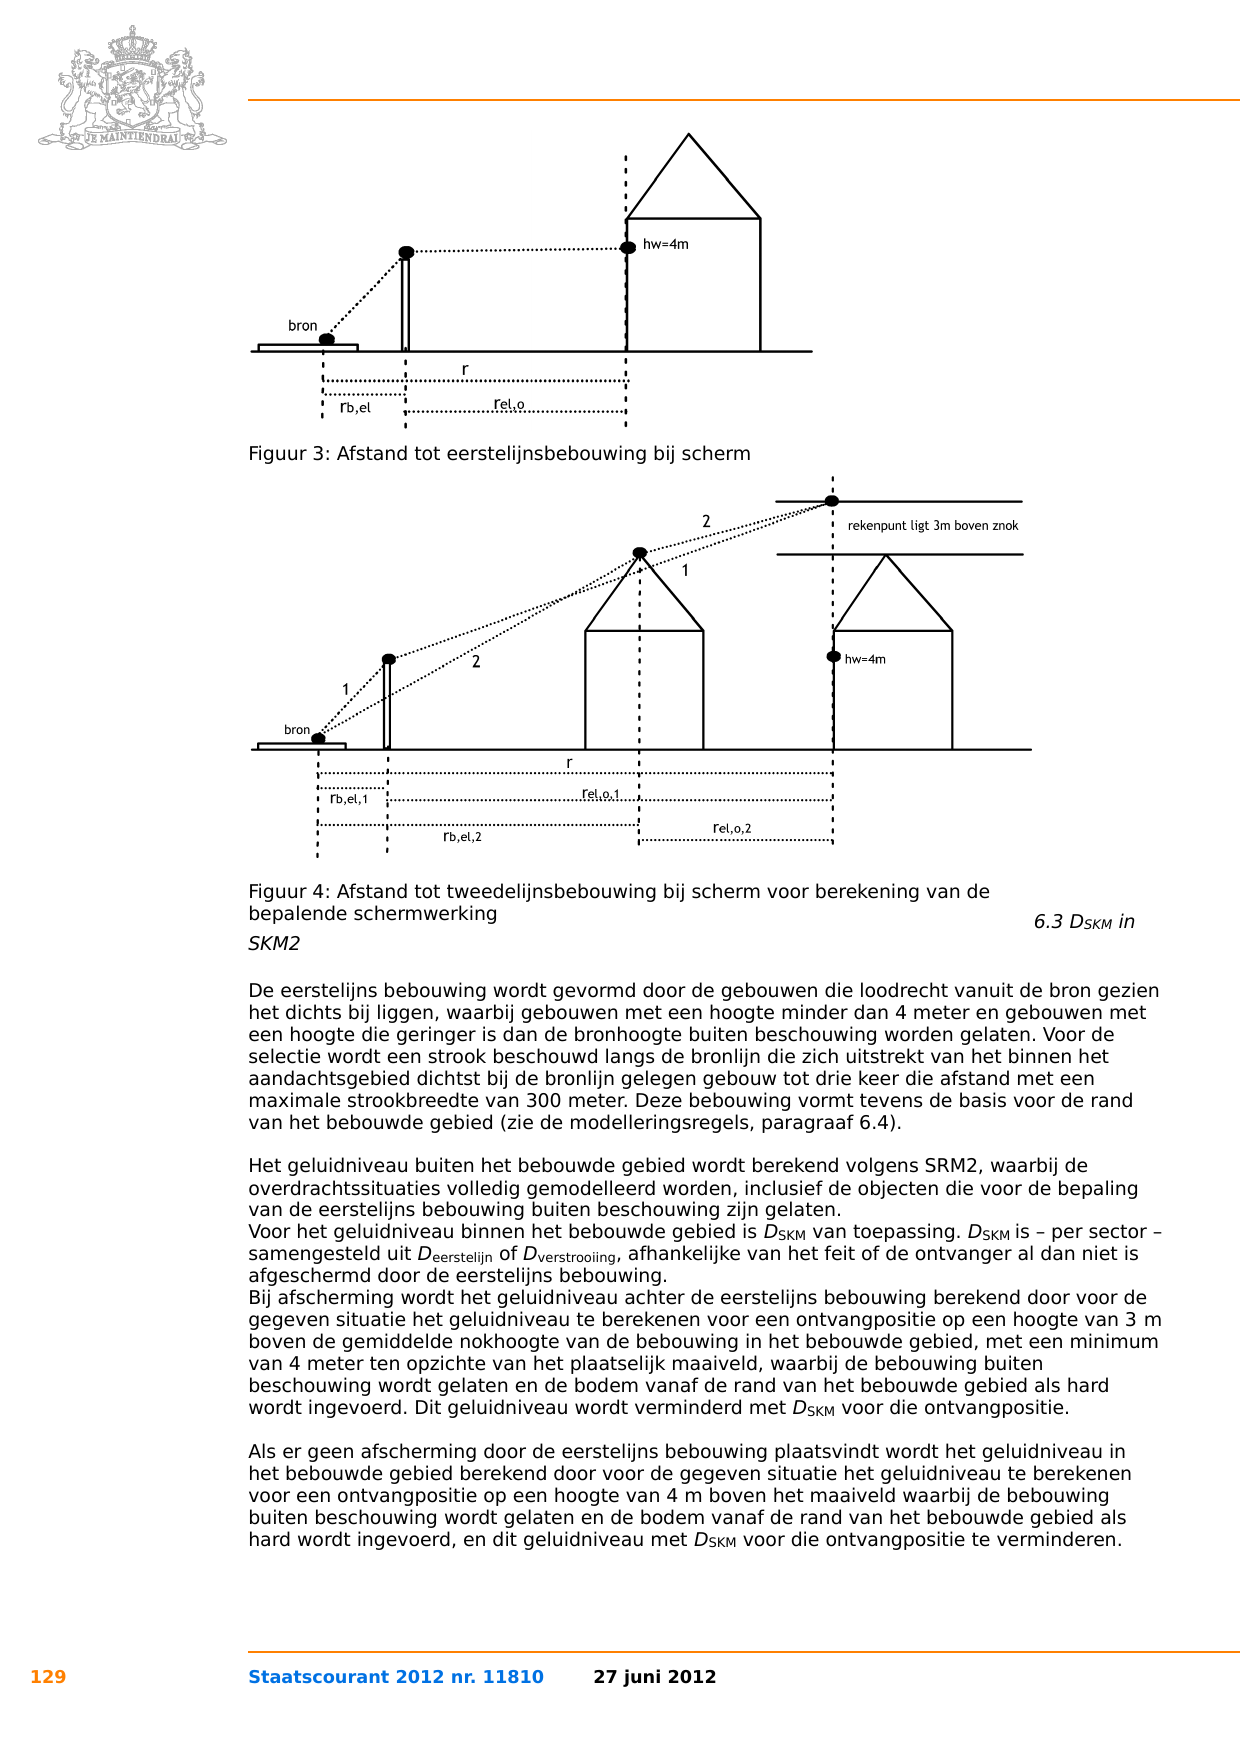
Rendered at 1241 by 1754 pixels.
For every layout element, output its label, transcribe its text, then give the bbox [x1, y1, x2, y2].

picture [38, 25, 227, 150]
text Figuur 3: Afstand tot eerstelijnsbebouwing bij scherm [248, 443, 815, 465]
text Het geluidniveau buiten het bebouwde gebied wordt berekend volgens SRM2, waarbij de overdrachtssituaties volledig gemodelleerd worden, inclusief de objecten die voor de bepaling van de eerstelijns bebouwing buiten beschouwing zijn gelaten. [248, 1155, 1163, 1221]
text Voor het geluidniveau binnen het bebouwde gebied is DSKM van toepassing. DSKM is – per sector – samengesteld uit Deerstelijn of Dverstrooiing, afhankelijke van het feit of de ontvanger al dan niet is afgeschermd door de eerstelijns bebouwing. [248, 1221, 1163, 1287]
picture [248, 475, 1034, 859]
text Figuur 4: Afstand tot tweedelijnsbebouwing bij scherm voor berekening van de bepalende schermwerking [248, 881, 1033, 924]
subtitle 6.3 DSKM in SKM2 [248, 911, 1163, 955]
text De eerstelijns bebouwing wordt gevormd door de gebouwen die loodrecht vanuit de bron gezien het dichts bij liggen, waarbij gebouwen met een hoogte minder dan 4 meter en gebouwen met een hoogte die geringer is dan de bronhoogte buiten beschouwing worden gelaten. Voor de selectie wordt een strook beschouwd langs de bronlijn die zich uitstrekt van het binnen het aandachtsgebied dichtst bij de bronlijn gelegen gebouw tot drie keer die afstand met een maximale strookbreedte van 300 meter. Deze bebouwing vormt tevens de basis voor de rand van het bebouwde gebied (zie de modelleringsregels, paragraaf 6.4). [248, 980, 1163, 1133]
text Bij afscherming wordt het geluidniveau achter de eerstelijns bebouwing berekend door voor de gegeven situatie het geluidniveau te berekenen voor een ontvangpositie op een hoogte van 3 m boven de gemiddelde nokhoogte van de bebouwing in het bebouwde gebied, met een minimum van 4 meter ten opzichte van het plaatselijk maaiveld, waarbij de bebouwing buiten beschouwing wordt gelaten en de bodem vanaf de rand van het bebouwde gebied als hard wordt ingevoerd. Dit geluidniveau wordt verminderd met DSKM voor die ontvangpositie. [248, 1287, 1163, 1419]
text Als er geen afscherming door de eerstelijns bebouwing plaatsvindt wordt het geluidniveau in het bebouwde gebied berekend door voor de gegeven situatie het geluidniveau te berekenen voor een ontvangpositie op een hoogte van 4 m boven het maaiveld waarbij de bebouwing buiten beschouwing wordt gelaten en de bodem vanaf de rand van het bebouwde gebied als hard wordt ingevoerd, en dit geluidniveau met DSKM voor die ontvangpositie te verminderen. [248, 1441, 1163, 1551]
picture [248, 130, 815, 431]
